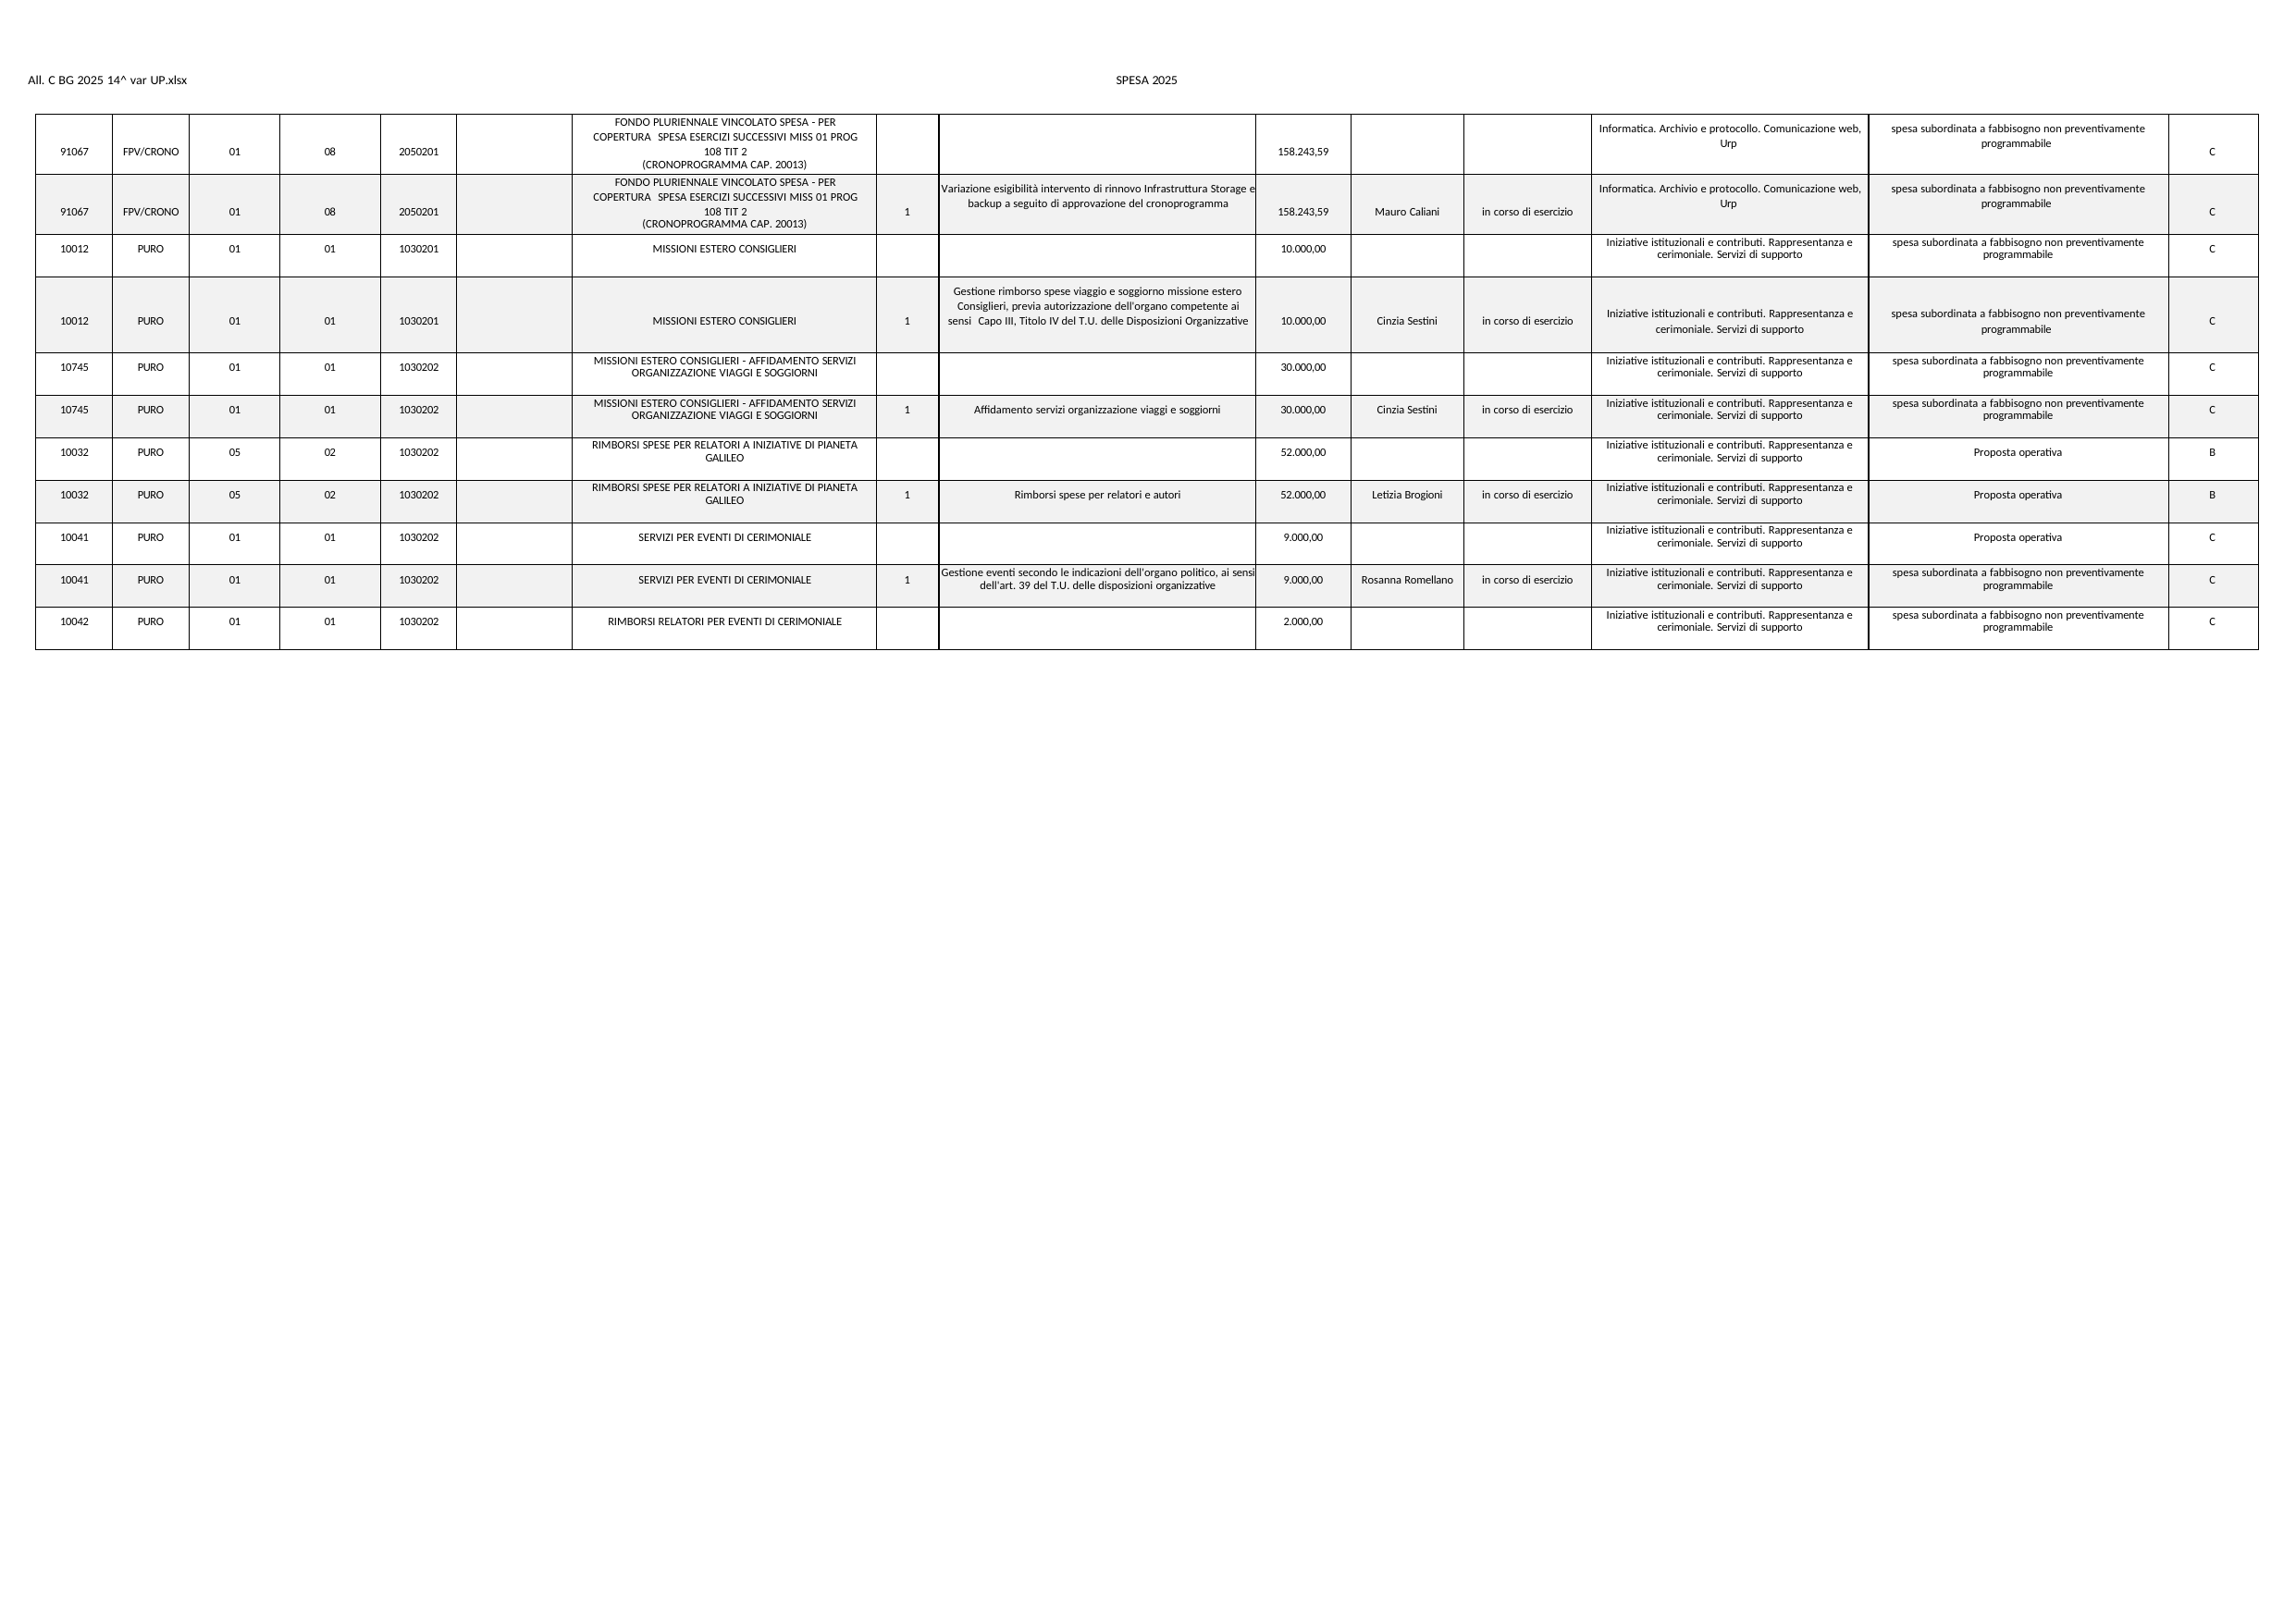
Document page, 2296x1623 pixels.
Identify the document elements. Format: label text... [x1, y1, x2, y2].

table_cell 1030201 [381, 277, 456, 352]
table_cell [877, 115, 938, 174]
table_cell spesa subordinata a fabbisogno non preventivamente programmabile [1870, 115, 2168, 174]
table_cell PURO [113, 396, 189, 437]
table_cell [1352, 115, 1463, 174]
table_cell 01 [190, 115, 279, 174]
table_cell 10745 [36, 353, 112, 395]
table_cell 10012 [36, 277, 112, 352]
table_cell 10042 [36, 608, 112, 649]
table_cell B [2169, 438, 2258, 480]
table_cell 1030202 [381, 353, 456, 395]
table_cell 01 [280, 277, 380, 352]
table_cell [1352, 353, 1463, 395]
table_cell 01 [280, 353, 380, 395]
table_cell 30.000,00 [1256, 396, 1351, 437]
table_cell 08 [280, 115, 380, 174]
table_cell 10745 [36, 396, 112, 437]
table_cell MISSIONI ESTERO CONSIGLIERI - AFFIDAMENTO SERVIZI ORGANIZZAZIONE VIAGGI E SOGGIORNI [573, 353, 876, 395]
table_cell Iniziative istituzionali e contributi. Rappresentanza e cerimoniale. Servizi di supporto [1592, 277, 1868, 352]
table_cell Iniziative istituzionali e contributi. Rappresentanza e cerimoniale. Servizi di supporto [1592, 565, 1868, 607]
table_cell C [2169, 277, 2258, 352]
table_cell Iniziative istituzionali e contributi. Rappresentanza e cerimoniale. Servizi di supporto [1592, 438, 1868, 480]
table_cell 2.000,00 [1256, 608, 1351, 649]
table_cell 01 [280, 396, 380, 437]
table_cell Mauro Caliani [1352, 175, 1463, 234]
table_cell 01 [190, 396, 279, 437]
table_cell [1464, 353, 1591, 395]
table_cell spesa subordinata a fabbisogno non preventivamente programmabile [1870, 277, 2168, 352]
table_cell Iniziative istituzionali e contributi. Rappresentanza e cerimoniale. Servizi di supporto [1592, 396, 1868, 437]
table_cell in corso di esercizio [1464, 175, 1591, 234]
table_cell [1352, 523, 1463, 564]
table_cell Proposta operativa [1870, 523, 2168, 564]
table_cell PURO [113, 235, 189, 277]
table_cell 10032 [36, 481, 112, 522]
table_cell Iniziative istituzionali e contributi. Rappresentanza e cerimoniale. Servizi di supporto [1592, 353, 1868, 395]
table_cell RIMBORSI RELATORI PER EVENTI DI CERIMONIALE [573, 608, 876, 649]
table_cell [457, 481, 572, 522]
table_cell 05 [190, 438, 279, 480]
table_cell C [2169, 565, 2258, 607]
table_cell 2050201 [381, 175, 456, 234]
table_cell FONDO PLURIENNALE VINCOLATO SPESA - PER COPERTURA SPESA ESERCIZI SUCCESSIVI MISS 01 PROG 108 TIT 2 (CRONOPROGRAMMA CAP. 20013) [573, 175, 876, 234]
table_cell [1464, 438, 1591, 480]
table_cell 1030202 [381, 396, 456, 437]
table_cell C [2169, 353, 2258, 395]
table_cell 1 [877, 277, 938, 352]
table_cell C [2169, 175, 2258, 234]
table_cell FPV/CRONO [113, 175, 189, 234]
table_cell 52.000,00 [1256, 438, 1351, 480]
table_cell Informatica. Archivio e protocollo. Comunicazione web, Urp [1592, 115, 1868, 174]
table_cell [940, 438, 1255, 480]
table_cell Iniziative istituzionali e contributi. Rappresentanza e cerimoniale. Servizi di supporto [1592, 608, 1868, 649]
table_cell 1030202 [381, 523, 456, 564]
table_cell 1030202 [381, 438, 456, 480]
table_cell Iniziative istituzionali e contributi. Rappresentanza e cerimoniale. Servizi di supporto [1592, 523, 1868, 564]
table_cell spesa subordinata a fabbisogno non preventivamente programmabile [1870, 175, 2168, 234]
table_cell [1464, 235, 1591, 277]
table_cell PURO [113, 438, 189, 480]
table_cell in corso di esercizio [1464, 396, 1591, 437]
table_cell 1 [877, 565, 938, 607]
table_cell 1030202 [381, 481, 456, 522]
table_cell Proposta operativa [1870, 481, 2168, 522]
table_cell [877, 353, 938, 395]
table_cell 9.000,00 [1256, 565, 1351, 607]
table_cell 91067 [36, 175, 112, 234]
table_cell FPV/CRONO [113, 115, 189, 174]
table_cell PURO [113, 565, 189, 607]
table_cell 1 [877, 481, 938, 522]
table_cell Rosanna Romellano [1352, 565, 1463, 607]
table_cell SERVIZI PER EVENTI DI CERIMONIALE [573, 523, 876, 564]
table_cell [1464, 608, 1591, 649]
table_cell [457, 235, 572, 277]
table_cell Proposta operativa [1870, 438, 2168, 480]
table_cell PURO [113, 481, 189, 522]
table_cell spesa subordinata a fabbisogno non preventivamente programmabile [1870, 608, 2168, 649]
table_cell 01 [280, 523, 380, 564]
table_cell [940, 235, 1255, 277]
table_cell 08 [280, 175, 380, 234]
table_cell 1 [877, 175, 938, 234]
table_cell PURO [113, 353, 189, 395]
table_cell spesa subordinata a fabbisogno non preventivamente programmabile [1870, 565, 2168, 607]
table_cell MISSIONI ESTERO CONSIGLIERI - AFFIDAMENTO SERVIZI ORGANIZZAZIONE VIAGGI E SOGGIORNI [573, 396, 876, 437]
table_cell 01 [190, 565, 279, 607]
table_cell [940, 353, 1255, 395]
table_cell [877, 438, 938, 480]
table_cell [1352, 235, 1463, 277]
table_cell Informatica. Archivio e protocollo. Comunicazione web, Urp [1592, 175, 1868, 234]
table_cell 01 [190, 523, 279, 564]
table_cell Letizia Brogioni [1352, 481, 1463, 522]
table_cell Affidamento servizi organizzazione viaggi e soggiorni [940, 396, 1255, 437]
table_cell 158.243,59 [1256, 175, 1351, 234]
table_cell C [2169, 608, 2258, 649]
table_cell spesa subordinata a fabbisogno non preventivamente programmabile [1870, 396, 2168, 437]
table_cell [457, 438, 572, 480]
table_cell B [2169, 481, 2258, 522]
table_cell 1030201 [381, 235, 456, 277]
table_cell 10.000,00 [1256, 277, 1351, 352]
table_cell SERVIZI PER EVENTI DI CERIMONIALE [573, 565, 876, 607]
table_cell [457, 608, 572, 649]
table_cell [457, 353, 572, 395]
table_cell in corso di esercizio [1464, 277, 1591, 352]
table_cell [1352, 438, 1463, 480]
table_cell MISSIONI ESTERO CONSIGLIERI [573, 235, 876, 277]
table_cell [457, 175, 572, 234]
table_cell [457, 396, 572, 437]
table_cell 02 [280, 481, 380, 522]
table_cell C [2169, 235, 2258, 277]
table_cell spesa subordinata a fabbisogno non preventivamente programmabile [1870, 235, 2168, 277]
table_cell [877, 608, 938, 649]
table_cell 01 [280, 235, 380, 277]
table_cell C [2169, 115, 2258, 174]
table_cell [877, 523, 938, 564]
table_cell [1352, 608, 1463, 649]
table_cell PURO [113, 608, 189, 649]
table_cell spesa subordinata a fabbisogno non preventivamente programmabile [1870, 353, 2168, 395]
table_cell [457, 565, 572, 607]
table_cell 01 [190, 277, 279, 352]
table_cell 30.000,00 [1256, 353, 1351, 395]
table_cell [877, 235, 938, 277]
table_cell 01 [190, 353, 279, 395]
table_cell [457, 523, 572, 564]
table_cell FONDO PLURIENNALE VINCOLATO SPESA - PER COPERTURA SPESA ESERCIZI SUCCESSIVI MISS 01 PROG 108 TIT 2 (CRONOPROGRAMMA CAP. 20013) [573, 115, 876, 174]
table_cell Gestione rimborso spese viaggio e soggiorno missione estero Consiglieri, previa autorizzazione dell'organo competente ai sensi Capo III, Titolo IV del T.U. delle Disposizioni Organizzative [940, 277, 1255, 352]
table_cell RIMBORSI SPESE PER RELATORI A INIZIATIVE DI PIANETA GALILEO [573, 438, 876, 480]
table_cell Cinzia Sestini [1352, 396, 1463, 437]
table_cell [1464, 115, 1591, 174]
table_cell Cinzia Sestini [1352, 277, 1463, 352]
table_cell PURO [113, 277, 189, 352]
table_cell [940, 523, 1255, 564]
table_cell 2050201 [381, 115, 456, 174]
table_cell [457, 115, 572, 174]
table_cell PURO [113, 523, 189, 564]
table_cell C [2169, 523, 2258, 564]
table_cell Variazione esigibilità intervento di rinnovo Infrastruttura Storage e backup a seguito di approvazione del cronoprogramma [940, 175, 1255, 234]
table_cell Iniziative istituzionali e contributi. Rappresentanza e cerimoniale. Servizi di supporto [1592, 481, 1868, 522]
table_cell 01 [190, 608, 279, 649]
table_cell 1 [877, 396, 938, 437]
table_cell in corso di esercizio [1464, 565, 1591, 607]
table_cell MISSIONI ESTERO CONSIGLIERI [573, 277, 876, 352]
table_cell Gestione eventi secondo le indicazioni dell'organo politico, ai sensi dell'art. 39 del T.U. delle disposizioni organizzative [940, 565, 1255, 607]
table_cell 91067 [36, 115, 112, 174]
table_cell [1464, 523, 1591, 564]
table_cell [940, 608, 1255, 649]
table_cell 02 [280, 438, 380, 480]
table_cell 05 [190, 481, 279, 522]
table_cell 01 [280, 608, 380, 649]
table_cell 01 [280, 565, 380, 607]
table_cell in corso di esercizio [1464, 481, 1591, 522]
table_cell Iniziative istituzionali e contributi. Rappresentanza e cerimoniale. Servizi di supporto [1592, 235, 1868, 277]
table_cell 9.000,00 [1256, 523, 1351, 564]
table_cell 10.000,00 [1256, 235, 1351, 277]
table_cell 158.243,59 [1256, 115, 1351, 174]
table_cell 1030202 [381, 565, 456, 607]
table_cell [940, 115, 1255, 174]
table_cell C [2169, 396, 2258, 437]
table_cell [457, 277, 572, 352]
table_cell 1030202 [381, 608, 456, 649]
table_cell 52.000,00 [1256, 481, 1351, 522]
table_cell RIMBORSI SPESE PER RELATORI A INIZIATIVE DI PIANETA GALILEO [573, 481, 876, 522]
table_cell 10032 [36, 438, 112, 480]
table_cell 10041 [36, 565, 112, 607]
table_cell 10012 [36, 235, 112, 277]
table_cell Rimborsi spese per relatori e autori [940, 481, 1255, 522]
table_cell 01 [190, 235, 279, 277]
table_cell 01 [190, 175, 279, 234]
table_cell 10041 [36, 523, 112, 564]
